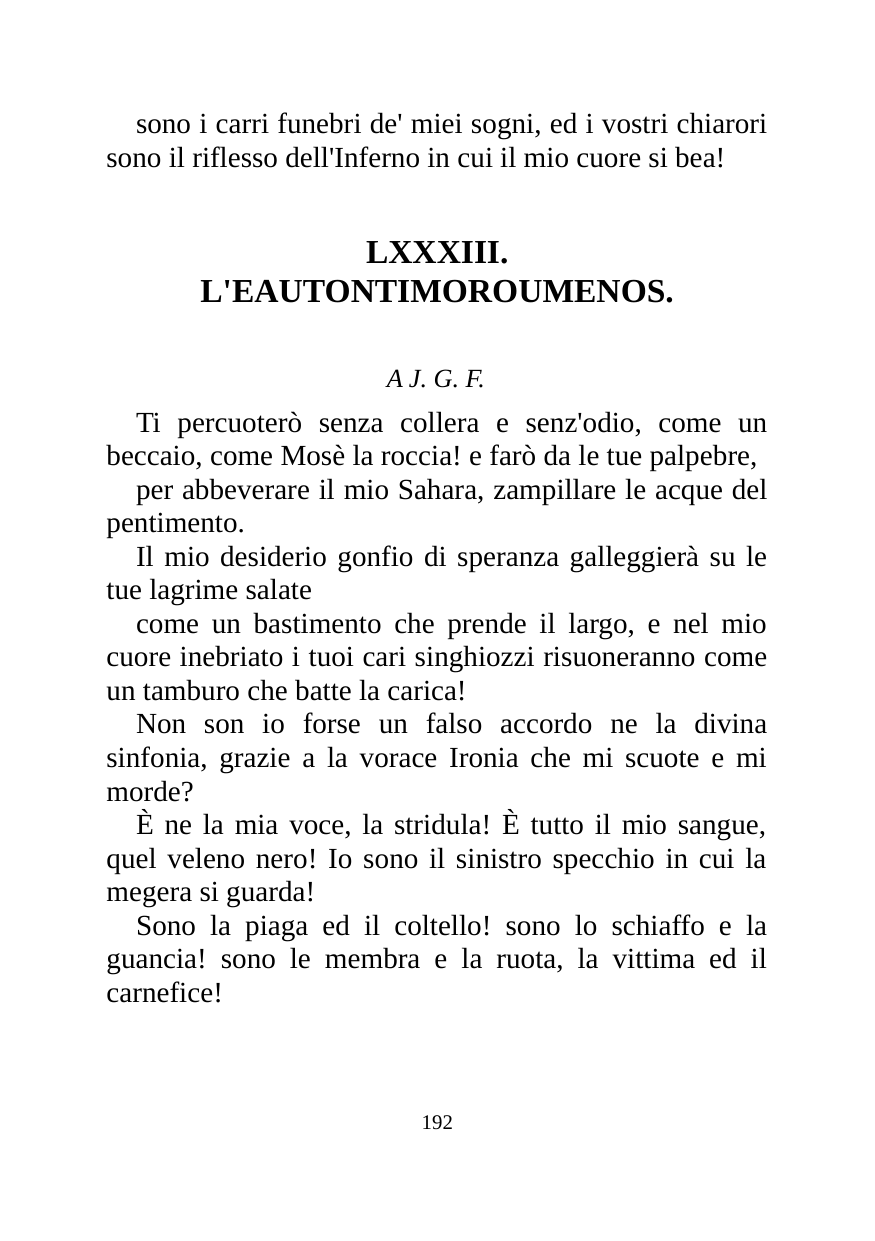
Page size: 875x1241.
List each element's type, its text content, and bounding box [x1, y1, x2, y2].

text come un bastimento che prende il largo, e nel mio cuore inebriato i tuoi cari singhiozzi risuoneranno come un tamburo che batte la carica! [106, 606, 768, 707]
subtitle LXXXIII. L'EAUTONTIMOROUMENOS. [106, 232, 768, 310]
text Non son io forse un falso accordo ne la divina sinfonia, grazie a la vorace Ironia che mi scuote e mi morde? [106, 707, 768, 807]
text Sono la piaga ed il coltello! sono lo schiaffo e la guancia! sono le membra e la ruota, la vittima ed il carnefice! [106, 908, 768, 1008]
subtitle A J. G. F. [106, 363, 768, 393]
text Il mio desiderio gonfio di speranza galleggierà su le tue lagrime salate [106, 539, 768, 606]
text È ne la mia voce, la stridula! È tutto il mio sangue, quel veleno nero! Io sono il sinistro specchio in cui la megera si guarda! [106, 807, 768, 908]
text per abbeverare il mio Sahara, zampillare le acque del pentimento. [106, 472, 768, 539]
text Ti percuoterò senza collera e senz'odio, come un beccaio, come Mosè la roccia! e farò da le tue palpebre, [106, 405, 768, 472]
text sono i carri funebri de' miei sogni, ed i vostri chiarori sono il riflesso dell'Inferno in cui il mio cuore si bea! [106, 106, 768, 173]
